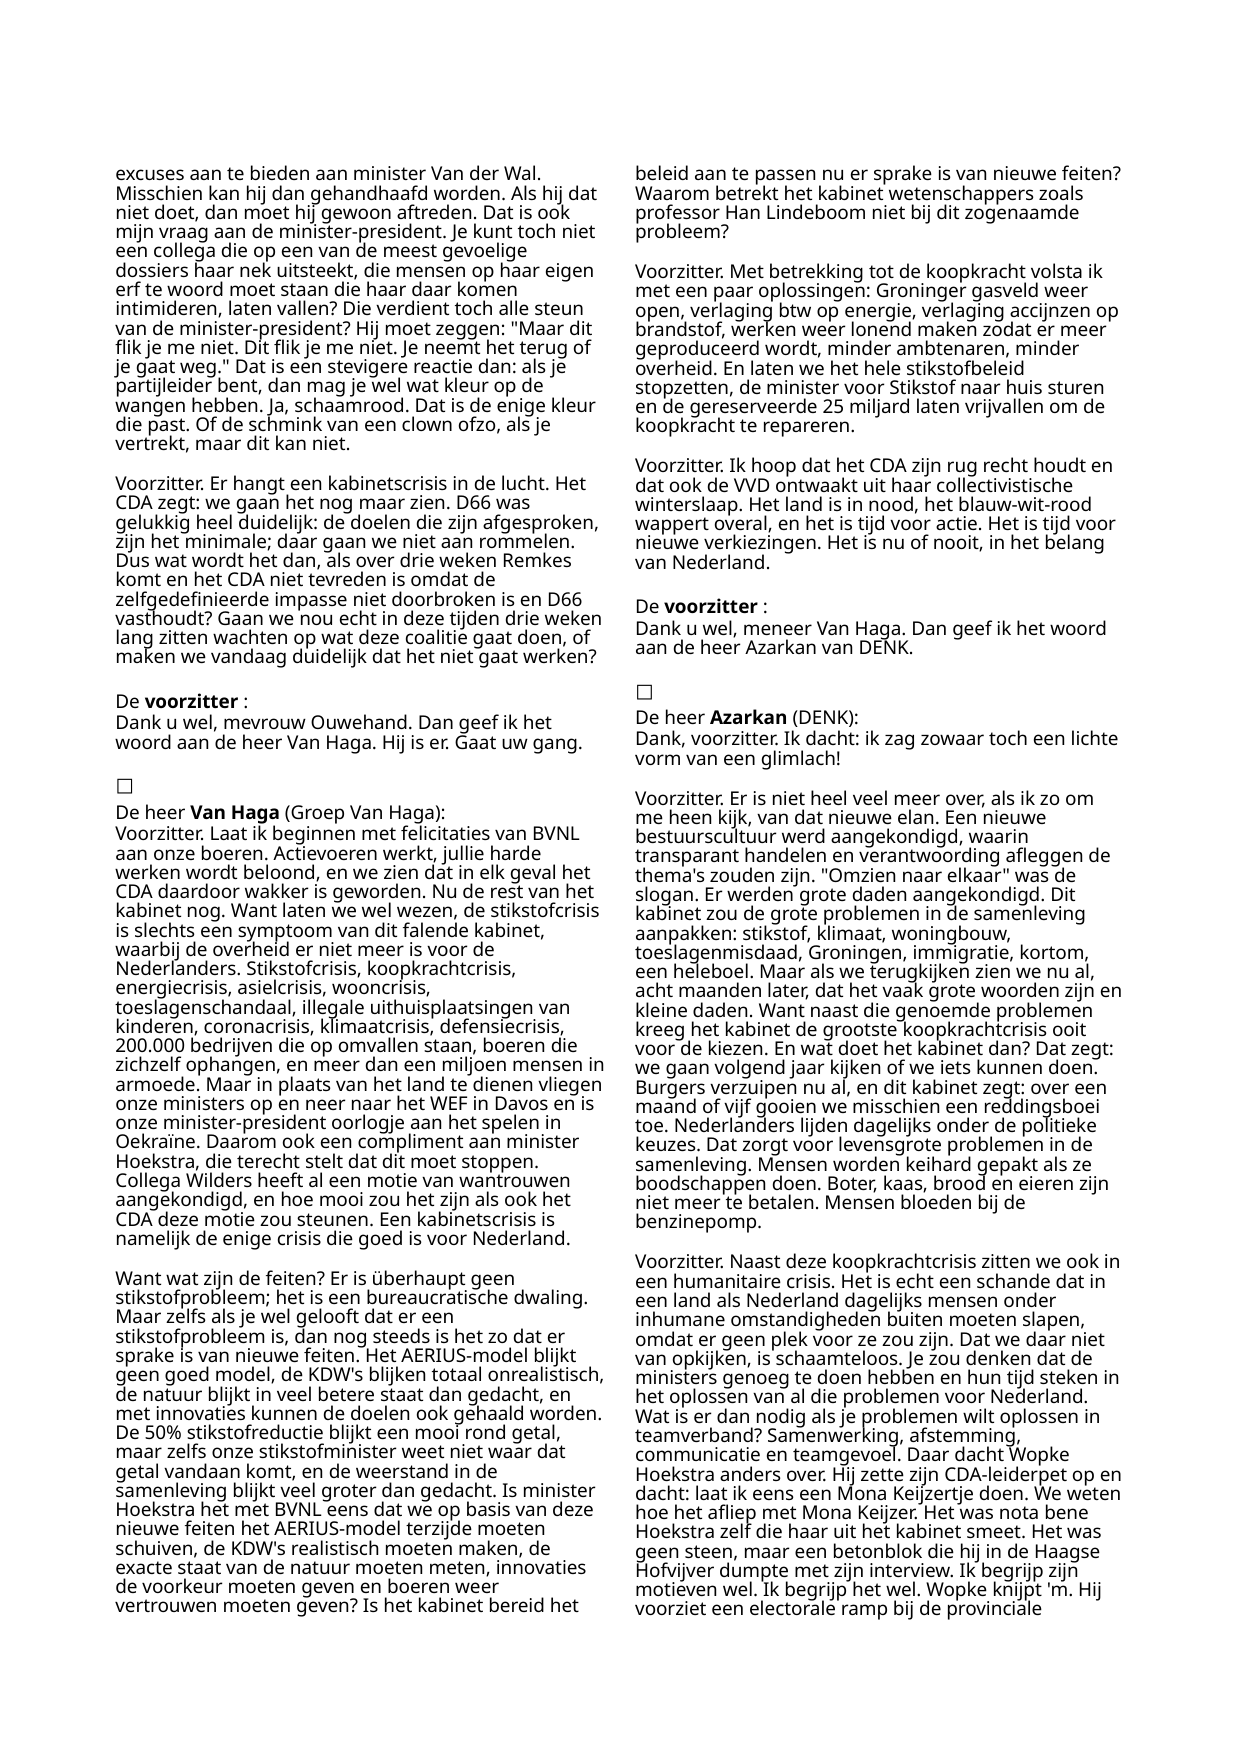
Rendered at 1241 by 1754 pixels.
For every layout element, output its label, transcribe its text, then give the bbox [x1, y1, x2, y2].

text Voorzitter. Naast deze koopkrachtcrisis zitten we ook in een humanitaire crisis. Het is echt een schande dat in een land als Nederland dagelijks mensen onder inhumane omstandigheden buiten moeten slapen, omdat er geen plek voor ze zou zijn. Dat we daar niet van opkijken, is schaamteloos. Je zou denken dat de ministers genoeg te doen hebben en hun tijd steken in het oplossen van al die problemen voor Nederland. Wat is er dan nodig als je problemen wilt oplossen in teamverband? Samenwerking, afstemming, communicatie en teamgevoel. Daar dacht Wopke Hoekstra anders over. Hij zette zijn CDA-leiderpet op en dacht: laat ik eens een Mona Keijzertje doen. We weten hoe het afliep met Mona Keijzer. Het was nota bene Hoekstra zelf die haar uit het kabinet smeet. Het was geen steen, maar een betonblok die hij in de Haagse Hofvijver dumpte met zijn interview. Ik begrijp zijn motieven wel. Ik begrijp het wel. Wopke knijpt 'm. Hij voorziet een electorale ramp bij de provinciale [635, 1253, 1125, 1620]
text Dank u wel, meneer Van Haga. Dan geef ik het woord aan de heer Azarkan van DENK. [635, 619, 1125, 658]
text ⬜ [115, 774, 605, 799]
text Voorzitter. Ik hoop dat het CDA zijn rug recht houdt en dat ook de VVD ontwaakt uit haar collectivistische winterslaap. Het land is in nood, het blauw-wit-rood wappert overal, en het is tijd voor actie. Het is tijd voor nieuwe verkiezingen. Het is nu of nooit, in het belang van Nederland. [635, 457, 1125, 573]
text Want wat zijn de feiten? Er is überhaupt geen stikstofprobleem; het is een bureaucratische dwaling. Maar zelfs als je wel gelooft dat er een stikstofprobleem is, dan nog steeds is het zo dat er sprake is van nieuwe feiten. Het AERIUS-model blijkt geen goed model, de KDW's blijken totaal onrealistisch, de natuur blijkt in veel betere staat dan gedacht, en met innovaties kunnen de doelen ook gehaald worden. De 50% stikstofreductie blijkt een mooi rond getal, maar zelfs onze stikstofminister weet niet waar dat getal vandaan komt, en de weerstand in de samenleving blijkt veel groter dan gedacht. Is minister Hoekstra het met BVNL eens dat we op basis van deze nieuwe feiten het AERIUS-model terzijde moeten schuiven, de KDW's realistisch moeten maken, de exacte staat van de natuur moeten meten, innovaties de voorkeur moeten geven en boeren weer vertrouwen moeten geven? Is het kabinet bereid het [115, 1270, 605, 1617]
text Voorzitter. Laat ik beginnen met felicitaties van BVNL aan onze boeren. Actievoeren werkt, jullie harde werken wordt beloond, en we zien dat in elk geval het CDA daardoor wakker is geworden. Nu de rest van het kabinet nog. Want laten we wel wezen, de stikstofcrisis is slechts een symptoom van dit falende kabinet, waarbij de overheid er niet meer is voor de Nederlanders. Stikstofcrisis, koopkrachtcrisis, energiecrisis, asielcrisis, wooncrisis, toeslagenschandaal, illegale uithuisplaatsingen van kinderen, coronacrisis, klimaatcrisis, defensiecrisis, 200.000 bedrijven die op omvallen staan, boeren die zichzelf ophangen, en meer dan een miljoen mensen in armoede. Maar in plaats van het land te dienen vliegen onze ministers op en neer naar het WEF in Davos en is onze minister-president oorlogje aan het spelen in Oekraïne. Daarom ook een compliment aan minister Hoekstra, die terecht stelt dat dit moet stoppen. Collega Wilders heeft al een motie van wantrouwen aangekondigd, en hoe mooi zou het zijn als ook het CDA deze motie zou steunen. Een kabinetscrisis is namelijk de enige crisis die goed is voor Nederland. [115, 825, 605, 1249]
text De heer Azarkan (DENK): [635, 704, 1125, 730]
text De voorzitter : [635, 594, 1125, 619]
text De voorzitter : [115, 689, 605, 714]
text Dank, voorzitter. Ik dacht: ik zag zowaar toch een lichte vorm van een glimlach! [635, 730, 1125, 769]
text De heer Van Haga (Groep Van Haga): [115, 799, 605, 825]
text excuses aan te bieden aan minister Van der Wal. Misschien kan hij dan gehandhaafd worden. Als hij dat niet doet, dan moet hij gewoon aftreden. Dat is ook mijn vraag aan de minister-president. Je kunt toch niet een collega die op een van de meest gevoelige dossiers haar nek uitsteekt, die mensen op haar eigen erf te woord moet staan die haar daar komen intimideren, laten vallen? Die verdient toch alle steun van de minister-president? Hij moet zeggen: "Maar dit flik je me niet. Dit flik je me niet. Je neemt het terug of je gaat weg." Dat is een stevigere reactie dan: als je partijleider bent, dan mag je wel wat kleur op de wangen hebben. Ja, schaamrood. Dat is de enige kleur die past. Of de schmink van een clown ofzo, als je vertrekt, maar dit kan niet. [115, 165, 605, 454]
text beleid aan te passen nu er sprake is van nieuwe feiten? Waarom betrekt het kabinet wetenschappers zoals professor Han Lindeboom niet bij dit zogenaamde probleem? [635, 165, 1125, 242]
text Dank u wel, mevrouw Ouwehand. Dan geef ik het woord aan de heer Van Haga. Hij is er. Gaat uw gang. [115, 714, 605, 753]
text Voorzitter. Er is niet heel veel meer over, als ik zo om me heen kijk, van dat nieuwe elan. Een nieuwe bestuurscultuur werd aangekondigd, waarin transparant handelen en verantwoording afleggen de thema's zouden zijn. "Omzien naar elkaar" was de slogan. Er werden grote daden aangekondigd. Dit kabinet zou de grote problemen in de samenleving aanpakken: stikstof, klimaat, woningbouw, toeslagenmisdaad, Groningen, immigratie, kortom, een heleboel. Maar als we terugkijken zien we nu al, acht maanden later, dat het vaak grote woorden zijn en kleine daden. Want naast die genoemde problemen kreeg het kabinet de grootste koopkrachtcrisis ooit voor de kiezen. En wat doet het kabinet dan? Dat zegt: we gaan volgend jaar kijken of we iets kunnen doen. Burgers verzuipen nu al, en dit kabinet zegt: over een maand of vijf gooien we misschien een reddingsboei toe. Nederlanders lijden dagelijks onder de politieke keuzes. Dat zorgt voor levensgrote problemen in de samenleving. Mensen worden keihard gepakt als ze boodschappen doen. Boter, kaas, brood en eieren zijn niet meer te betalen. Mensen bloeden bij de benzinepomp. [635, 789, 1125, 1233]
text Voorzitter. Er hangt een kabinetscrisis in de lucht. Het CDA zegt: we gaan het nog maar zien. D66 was gelukkig heel duidelijk: de doelen die zijn afgesproken, zijn het minimale; daar gaan we niet aan rommelen. Dus wat wordt het dan, als over drie weken Remkes komt en het CDA niet tevreden is omdat de zelfgedefinieerde impasse niet doorbroken is en D66 vasthoudt? Gaan we nou echt in deze tijden drie weken lang zitten wachten op wat deze coalitie gaat doen, of maken we vandaag duidelijk dat het niet gaat werken? [115, 475, 605, 668]
text ⬜ [635, 679, 1125, 704]
text Voorzitter. Met betrekking tot de koopkracht volsta ik met een paar oplossingen: Groninger gasveld weer open, verlaging btw op energie, verlaging accijnzen op brandstof, werken weer lonend maken zodat er meer geproduceerd wordt, minder ambtenaren, minder overheid. En laten we het hele stikstofbeleid stopzetten, de minister voor Stikstof naar huis sturen en de gereserveerde 25 miljard laten vrijvallen om de koopkracht te repareren. [635, 263, 1125, 437]
